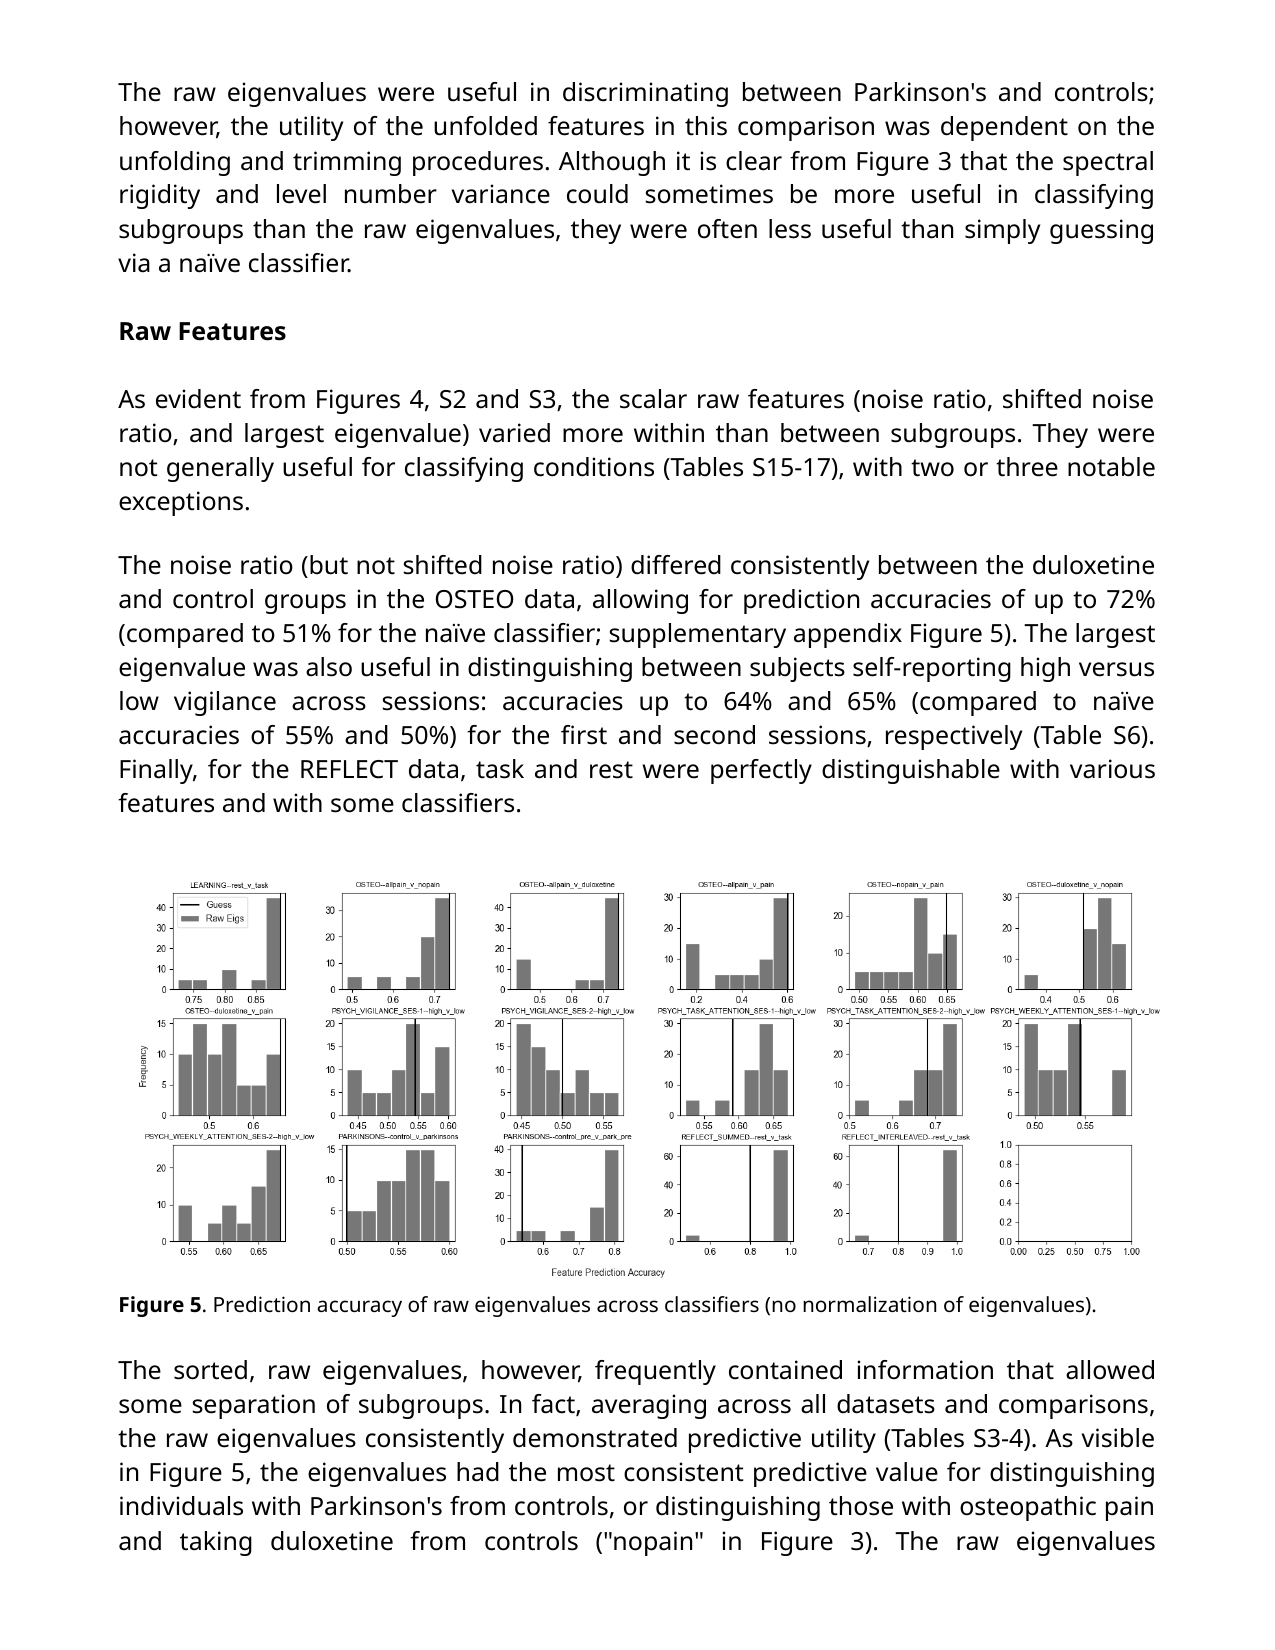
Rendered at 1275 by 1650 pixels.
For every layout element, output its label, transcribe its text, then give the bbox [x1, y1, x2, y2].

picture [120, 865, 1179, 1291]
text Raw Features [118, 313, 1157, 347]
text The raw eigenvalues were useful in discriminating between Parkinson's and controls; however, the utility of the unfolded features in this comparison was dependent on the unfolding and trimming procedures. Although it is clear from Figure 3 that the spectral rigidity and level number variance could sometimes be more useful in classifying subgroups than the raw eigenvalues, they were often less useful than simply guessing via a naïve classifier. [118, 75, 1157, 279]
text Figure 5. Prediction accuracy of raw eigenvalues across classifiers (no normalization of eigenvalues). [118, 854, 1157, 1319]
text The sorted, raw eigenvalues, however, frequently contained information that allowed some separation of subgroups. In fact, averaging across all datasets and comparisons, the raw eigenvalues consistently demonstrated predictive utility (Tables S3-4). As visible in Figure 5, the eigenvalues had the most consistent predictive value for distinguishing individuals with Parkinson's from controls, or distinguishing those with osteopathic pain and taking duloxetine from controls ("nopain" in Figure 3). The raw eigenvalues [118, 1353, 1157, 1557]
text The noise ratio (but not shifted noise ratio) differed consistently between the duloxetine and control groups in the OSTEO data, allowing for prediction accuracies of up to 72% (compared to 51% for the naïve classifier; supplementary appendix Figure 5). The largest eigenvalue was also useful in distinguishing between subjects self-reporting high versus low vigilance across sessions: accuracies up to 64% and 65% (compared to naïve accuracies of 55% and 50%) for the first and second sessions, respectively (Table S6). Finally, for the REFLECT data, task and rest were perfectly distinguishable with various features and with some classifiers. [118, 548, 1157, 820]
text As evident from Figures 4, S2 and S3, the scalar raw features (noise ratio, shifted noise ratio, and largest eigenvalue) varied more within than between subgroups. They were not generally useful for classifying conditions (Tables S15-17), with two or three notable exceptions. [118, 382, 1157, 518]
